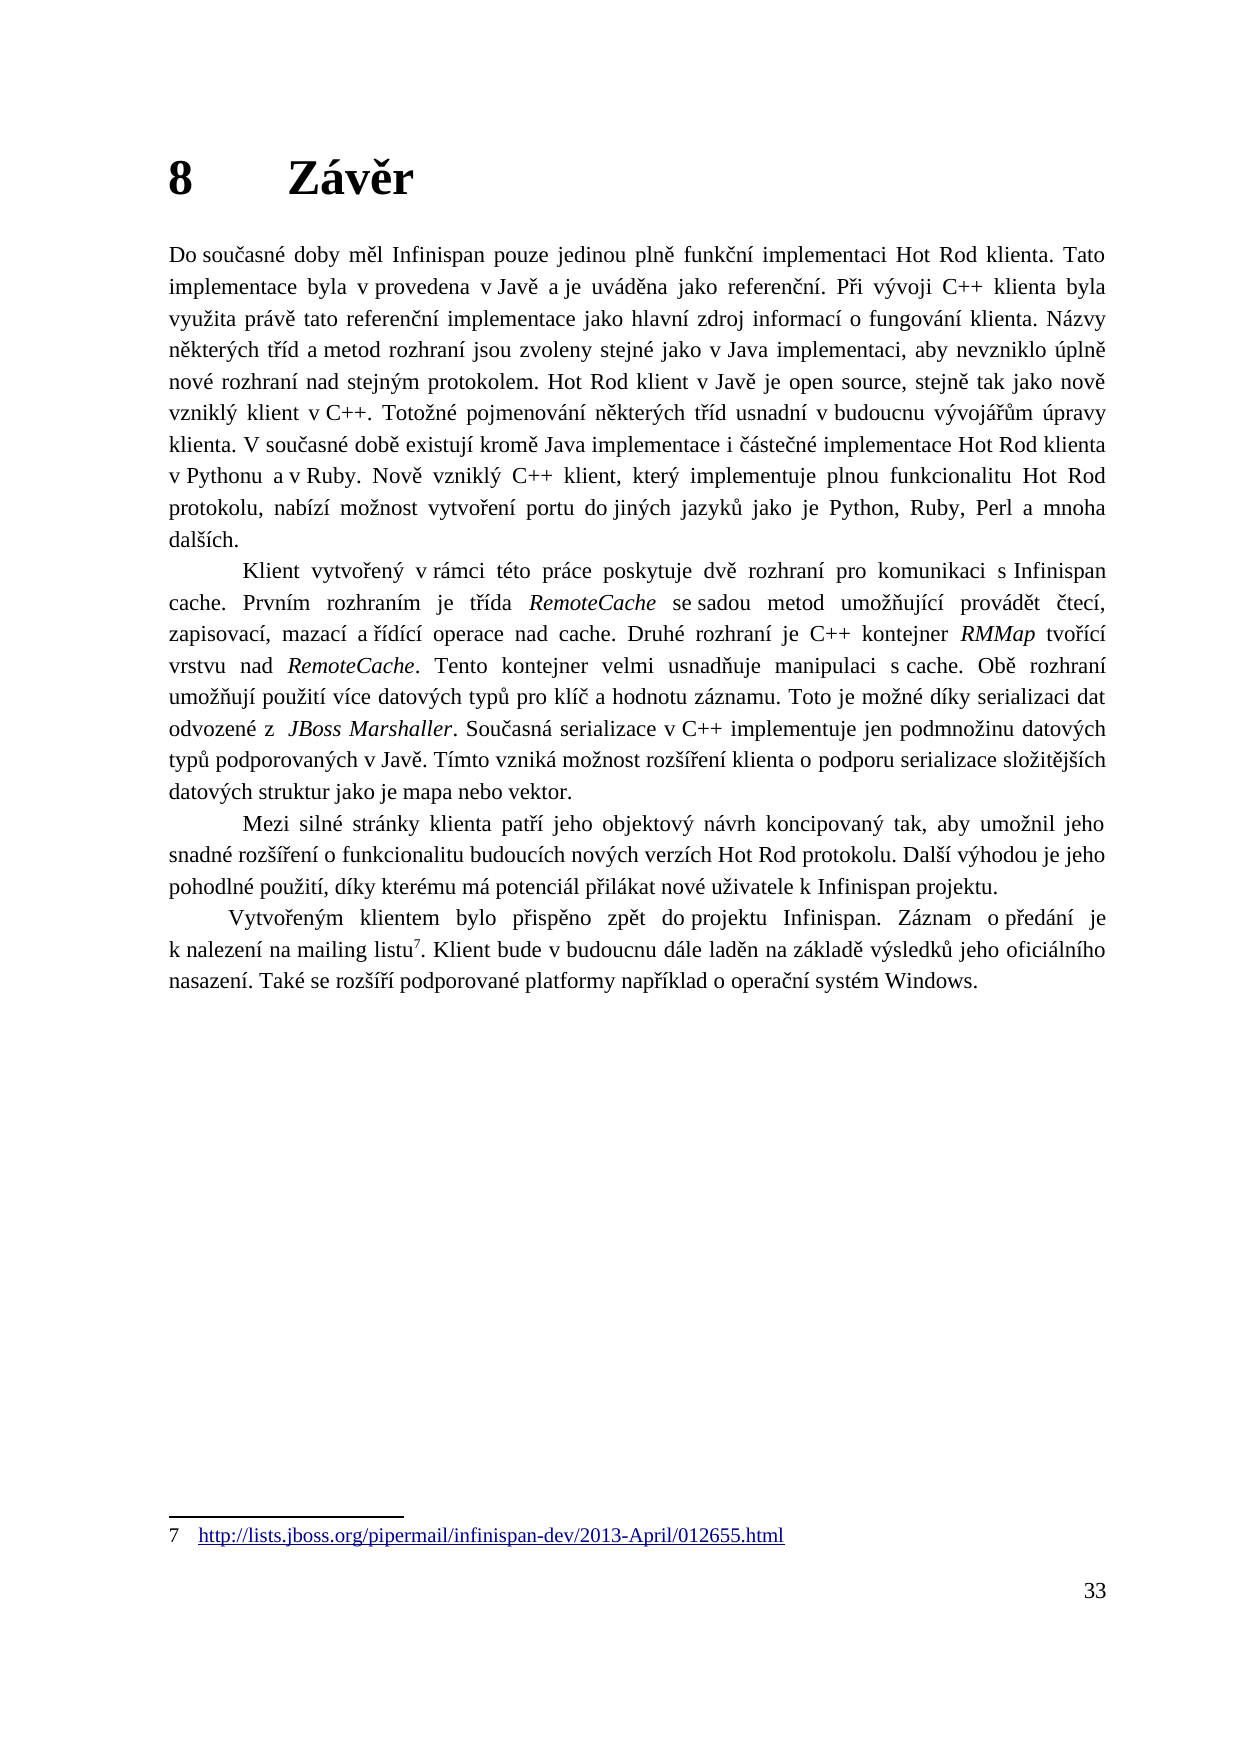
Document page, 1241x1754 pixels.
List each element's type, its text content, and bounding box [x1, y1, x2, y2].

text Vytvořeným klientem bylo přispěno zpět do projektu Infinispan. Záznam o předání je k nalezení na mailing listu. Klient bude v budoucnu dále laděn na základě výsledků jeho oficiálního nasazení. Také se rozšíří podporované platformy například o operační systém Windows. [169, 904, 1106, 994]
subtitle Závěr [169, 148, 1106, 205]
text Mezi silné stránky klienta patří jeho objektový návrh koncipovaný tak, aby umožnil jeho snadné rozšíření o funkcionalitu budoucích nových verzích Hot Rod protokolu. Další výhodou je jeho pohodlné použití, díky kterému má potenciál přilákat nové uživatele k Infinispan projektu. [169, 810, 1106, 899]
text Do současné doby měl Infinispan pouze jedinou plně funkční implementaci Hot Rod klienta. Tato implementace byla v provedena v Javě a je uváděna jako referenční. Při vývoji C++ klienta byla využita právě tato referenční implementace jako hlavní zdroj informací o fungování klienta. Názvy některých tříd a metod rozhraní jsou zvoleny stejné jako v Java implementaci, aby nevzniklo úplně nové rozhraní nad stejným protokolem. Hot Rod klient v Javě je open source, stejně tak jako nově vzniklý klient v C++. Totožné pojmenování některých tříd usnadní v budoucnu vývojářům úpravy klienta. V současné době existují kromě Java implementace i částečné implementace Hot Rod klienta v Pythonu a v Ruby. Nově vzniklý C++ klient, který implementuje plnou funkcionalitu Hot Rod protokolu, nabízí možnost vytvoření portu do jiných jazyků jako je Python, Ruby, Perl a mnoha dalších. [169, 242, 1106, 552]
text Klient vytvořený v rámci této práce poskytuje dvě rozhraní pro komunikaci s Infinispan cache. Prvním rozhraním je třída RemoteCache se sadou metod umožňující provádět čtecí, zapisovací, mazací a řídící operace nad cache. Druhé rozhraní je C++ kontejner RMMap tvořící vrstvu nad RemoteCache. Tento kontejner velmi usnadňuje manipulaci s cache. Obě rozhraní umožňují použití více datových typů pro klíč a hodnotu záznamu. Toto je možné díky serializaci dat odvozené z JBoss Marshaller. Současná serializace v C++ implementuje jen podmnožinu datových typů podporovaných v Javě. Tímto vzniká možnost rozšíření klienta o podporu serializace složitějších datových struktur jako je mapa nebo vektor. [169, 557, 1106, 804]
text http://lists.jboss.org/pipermail/infinispan-dev/2013-April/012655.html [169, 1523, 1106, 1547]
